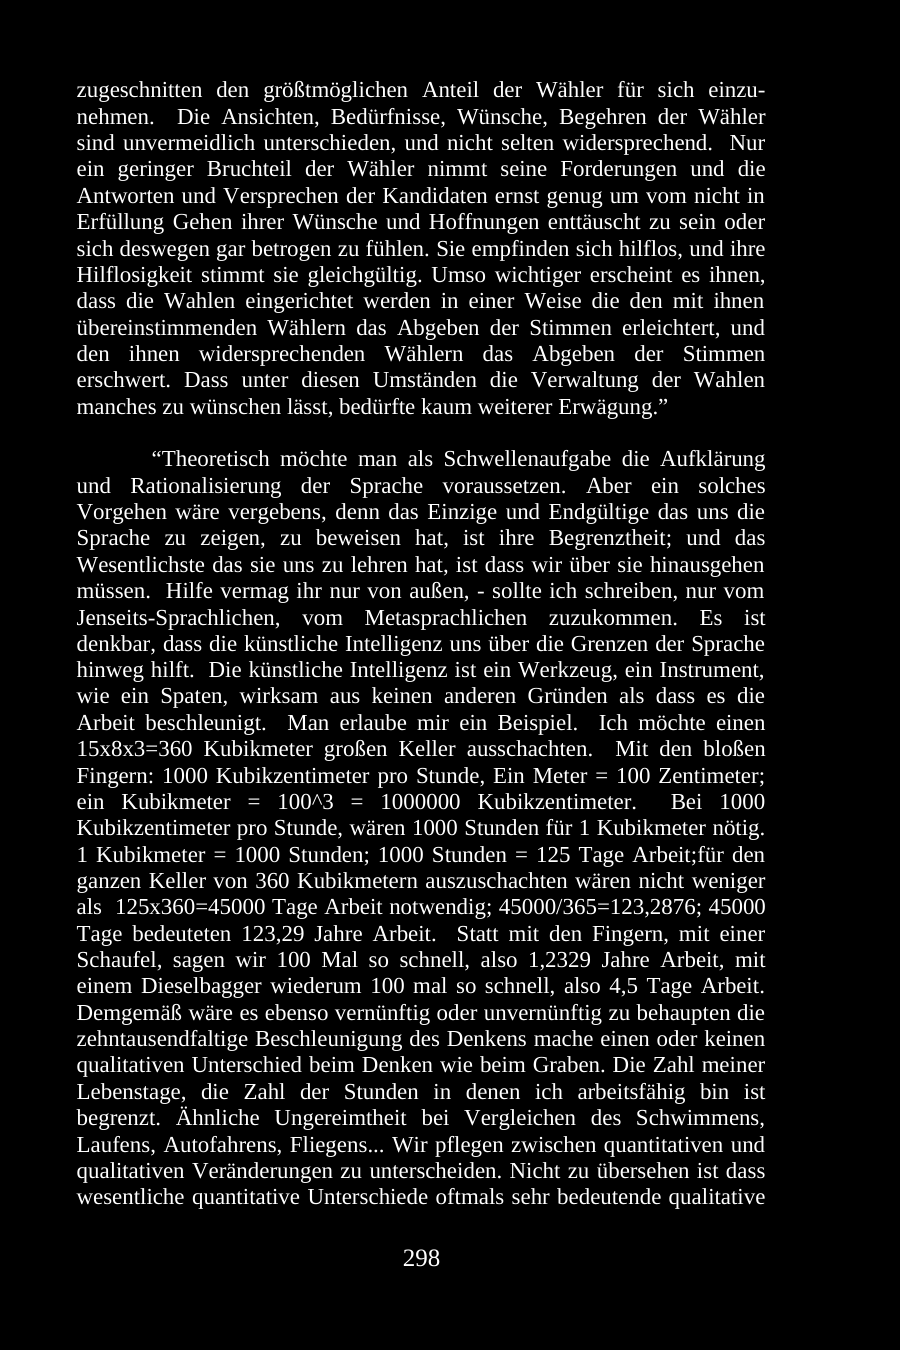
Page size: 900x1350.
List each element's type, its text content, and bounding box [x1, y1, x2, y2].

text zugeschnitten den größtmöglichen Anteil der Wähler für sich einzu-nehmen. Die Ansichten, Bedürfnisse, Wünsche, Begehren der Wähler sind unvermeidlich unterschieden, und nicht selten widersprechend. Nur ein geringer Bruchteil der Wähler nimmt seine Forderungen und die Antworten und Versprechen der Kandidaten ernst genug um vom nicht in Erfüllung Gehen ihrer Wünsche und Hoffnungen enttäuscht zu sein oder sich deswegen gar betrogen zu fühlen. Sie empfinden sich hilflos, und ihre Hilflosigkeit stimmt sie gleichgültig. Umso wichtiger erscheint es ihnen, dass die Wahlen eingerichtet werden in einer Weise die den mit ihnen übereinstimmenden Wählern das Abgeben der Stimmen erleichtert, und den ihnen widersprechenden Wählern das Abgeben der Stimmen erschwert. Dass unter diesen Umständen die Verwaltung der Wahlen manches zu wünschen lässt, bedürfte kaum weiterer Erwägung.” [76, 76, 766, 419]
text “Theoretisch möchte man als Schwellenaufgabe die Aufklärung und Rationalisierung der Sprache voraussetzen. Aber ein solches Vorgehen wäre vergebens, denn das Einzige und Endgültige das uns die Sprache zu zeigen, zu beweisen hat, ist ihre Begrenztheit; und das Wesentlichste das sie uns zu lehren hat, ist dass wir über sie hinausgehen müssen. Hilfe vermag ihr nur von außen, - sollte ich schreiben, nur vom Jenseits-Sprachlichen, vom Metasprachlichen zuzukommen. Es ist denkbar, dass die künstliche Intelligenz uns über die Grenzen der Sprache hinweg hilft. Die künstliche Intelligenz ist ein Werkzeug, ein Instrument, wie ein Spaten, wirksam aus keinen anderen Gründen als dass es die Arbeit beschleunigt. Man erlaube mir ein Beispiel. Ich möchte einen 15x8x3=360 Kubikmeter großen Keller ausschachten. Mit den bloßen Fingern: 1000 Kubikzentimeter pro Stunde, Ein Meter = 100 Zentimeter; ein Kubikmeter = 100^3 = 1000000 Kubikzentimeter. Bei 1000 Kubikzentimeter pro Stunde, wären 1000 Stunden für 1 Kubikmeter nötig. 1 Kubikmeter = 1000 Stunden; 1000 Stunden = 125 Tage Arbeit;für den ganzen Keller von 360 Kubikmetern auszuschachten wären nicht weniger als 125x360=45000 Tage Arbeit notwendig; 45000/365=123,2876; 45000 Tage bedeuteten 123,29 Jahre Arbeit. Statt mit den Fingern, mit einer Schaufel, sagen wir 100 Mal so schnell, also 1,2329 Jahre Arbeit, mit einem Dieselbagger wiederum 100 mal so schnell, also 4,5 Tage Arbeit. Demgemäß wäre es ebenso vernünftig oder unvernünftig zu behaupten die zehntausendfaltige Beschleunigung des Denkens mache einen oder keinen qualitativen Unterschied beim Denken wie beim Graben. Die Zahl meiner Lebenstage, die Zahl der Stunden in denen ich arbeitsfähig bin ist begrenzt. Ähnliche Ungereimtheit bei Vergleichen des Schwimmens, Laufens, Autofahrens, Fliegens... Wir pflegen zwischen quantitativen und qualitativen Veränderungen zu unterscheiden. Nicht zu übersehen ist dass wesentliche quantitative Unterschiede oftmals sehr bedeutende qualitative [76, 445, 766, 1210]
